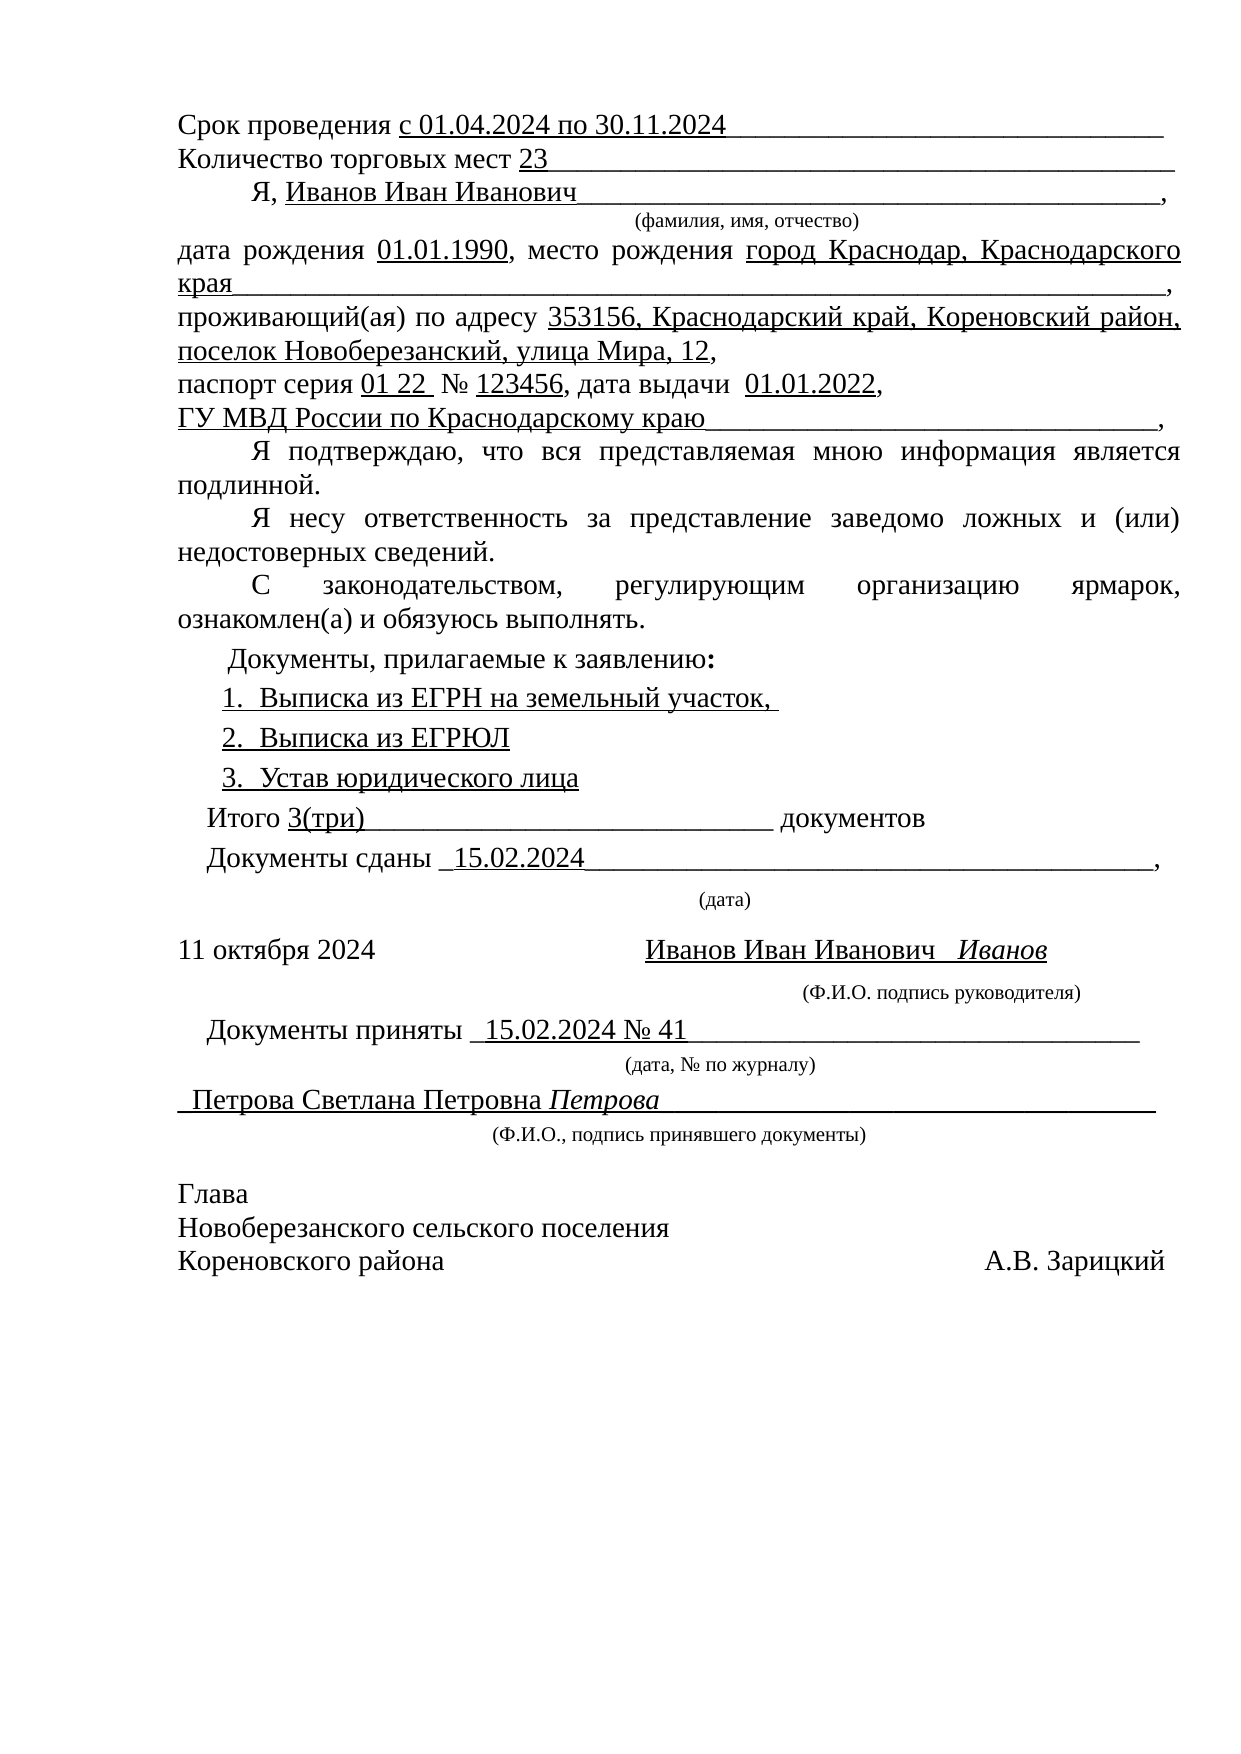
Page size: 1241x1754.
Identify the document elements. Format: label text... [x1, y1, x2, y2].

text Я, Иванов Иван Иванович________________________________________, [177, 174, 1181, 208]
text Количество торговых мест 23___________________________________________ [177, 141, 1181, 174]
subtitle Документы сданы _15.02.2024_______________________________________, [177, 840, 1181, 873]
text (дата) [177, 879, 1181, 913]
subtitle _Петрова Светлана Петровна Петрова__________________________________ [177, 1082, 1181, 1116]
text проживающий(ая) по адресу 353156, Краснодарский край, Кореновский район, поселок Новоберезанский, улица Мира, 12, [177, 299, 1181, 366]
text Срок проведения с 01.04.2024 по 30.11.2024______________________________ [177, 107, 1181, 141]
subtitle (Ф.И.О., подпись принявшего документы) [177, 1122, 1181, 1146]
subtitle Устав юридического лица [222, 760, 1181, 794]
table_header [679, 1277, 1168, 1612]
subtitle (дата, № по журналу) [546, 1052, 1181, 1076]
text Я подтверждаю, что вся представляемая мною информация является подлинной. [177, 433, 1181, 500]
subtitle Документы приняты _15.02.2024 № 41_______________________________ [177, 1012, 1181, 1046]
text ГУ МВД России по Краснодарскому краю_______________________________, [177, 400, 1181, 433]
text паспорт серия 01 22 № 123456, дата выдачи 01.01.2022, [177, 366, 1181, 400]
subtitle 11 октября 2024 Иванов Иван Иванович Иванов [177, 932, 1181, 966]
text Я несу ответственность за представление заведомо ложных и (или) недостоверных сведений. [177, 500, 1181, 567]
subtitle Документы, прилагаемые к заявлению: [177, 641, 1181, 674]
subtitle Выписка из ЕГРН на земельный участок, [222, 681, 1181, 714]
text Новоберезанского сельского поселения [177, 1210, 1181, 1243]
text Глава [177, 1176, 1181, 1210]
subtitle С законодательством, регулирующим организацию ярмарок, ознакомлен(а) и обязуюсь выполнять. [177, 567, 1181, 634]
text Кореновского района А.В. Зарицкий [177, 1243, 1181, 1277]
subtitle (Ф.И.О. подпись руководителя) [177, 972, 1181, 1006]
subtitle Итого 3(три)____________________________ документов [177, 800, 1181, 833]
subtitle Выписка из ЕГРЮЛ [222, 720, 1181, 754]
text (фамилия, имя, отчество) [177, 208, 1181, 232]
text дата рождения 01.01.1990, место рождения город Краснодар, Краснодарского края________________________________________________________________, [177, 232, 1181, 299]
table_header [166, 1277, 679, 1612]
